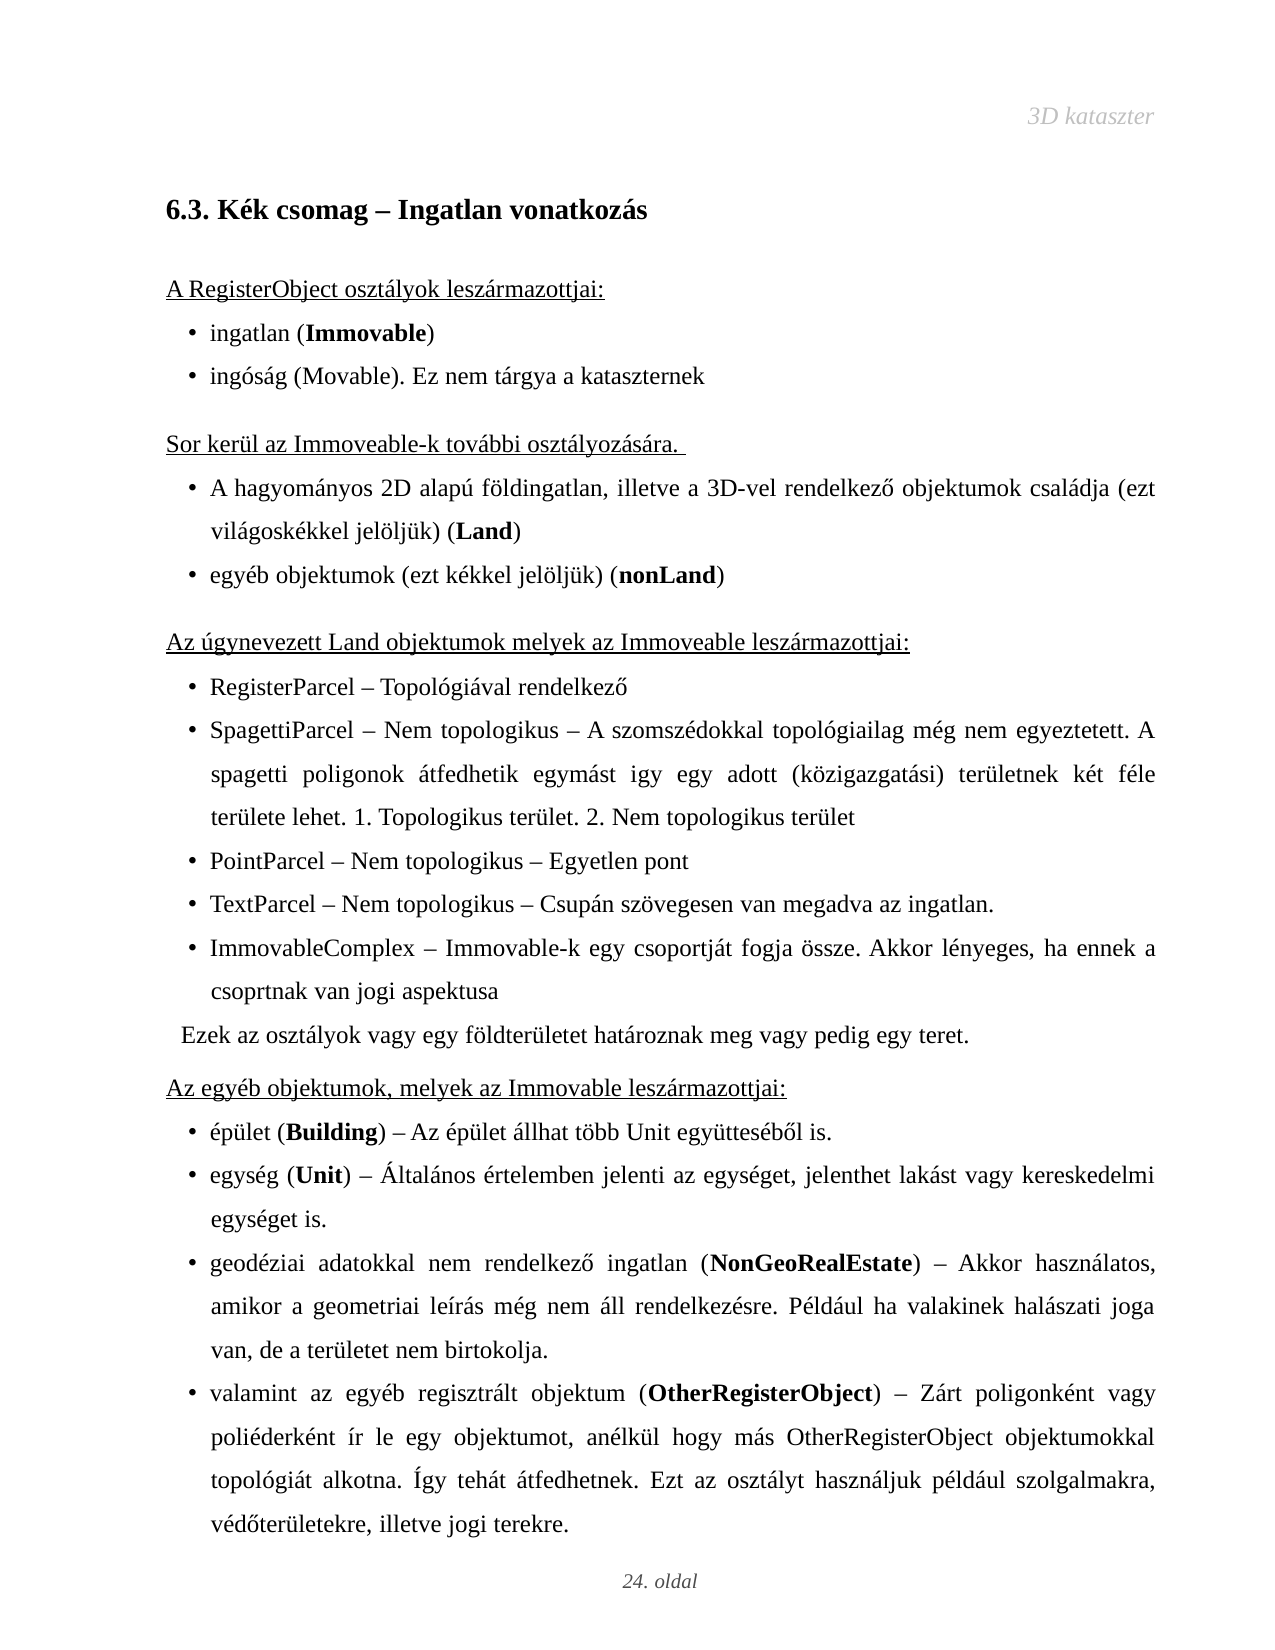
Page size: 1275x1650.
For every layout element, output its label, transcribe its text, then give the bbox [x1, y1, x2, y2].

list valamint az egyéb regisztrált objektum (OtherRegisterObject) – Zárt poligonként vagy poliéderként ír le egy objektumot, anélkül hogy más OtherRegisterObject objektumokkal topológiát alkotna. Így tehát átfedhetnek. Ezt az osztályt használjuk például szolgalmakra, védőterületekre, illetve jogi terekre. [188, 1378, 1156, 1538]
list PointParcel – Nem topologikus – Egyetlen pont [188, 846, 1156, 874]
list egyéb objektumok (ezt kékkel jelöljük) (nonLand) [188, 560, 1156, 589]
list épület (Building) – Az épület állhat több Unit együtteséből is. [188, 1117, 1156, 1146]
text Az úgynevezett Land objektumok melyek az Immoveable leszármazottjai: [166, 627, 1156, 656]
list ingatlan (Immovable) [188, 318, 1156, 347]
list A hagyományos 2D alapú földingatlan, illetve a 3D-vel rendelkező objektumok családja (ezt világoskékkel jelöljük) (Land) [188, 473, 1156, 545]
text Sor kerül az Immoveable-k további osztályozására. [166, 429, 1156, 458]
text Az egyéb objektumok, melyek az Immovable leszármazottjai: [166, 1073, 1156, 1102]
text Ezek az osztályok vagy egy földterületet határoznak meg vagy pedig egy teret. [166, 1020, 1156, 1049]
list SpagettiParcel – Nem topologikus – A szomszédokkal topológiailag még nem egyeztetett. A spagetti poligonok átfedhetik egymást igy egy adott (közigazgatási) területnek két féle területe lehet. 1. Topologikus terület. 2. Nem topologikus terület [188, 715, 1156, 831]
list egység (Unit) – Általános értelemben jelenti az egységet, jelenthet lakást vagy kereskedelmi egységet is. [188, 1160, 1156, 1233]
subtitle Kék csomag – Ingatlan vonatkozás [166, 192, 1156, 226]
list ingóság (Movable). Ez nem tárgya a kataszternek [188, 361, 1156, 390]
list RegisterParcel – Topológiával rendelkező [188, 671, 1156, 700]
text A RegisterObject osztályok leszármazottjai: [166, 273, 1156, 303]
list TextParcel – Nem topologikus – Csupán szövegesen van megadva az ingatlan. [188, 889, 1156, 918]
list geodéziai adatokkal nem rendelkező ingatlan (NonGeoRealEstate) – Akkor használatos, amikor a geometriai leírás még nem áll rendelkezésre. Például ha valakinek halászati joga van, de a területet nem birtokolja. [188, 1247, 1156, 1363]
list ImmovableComplex – Immovable-k egy csoportját fogja össze. Akkor lényeges, ha ennek a csoprtnak van jogi aspektusa [188, 933, 1156, 1005]
